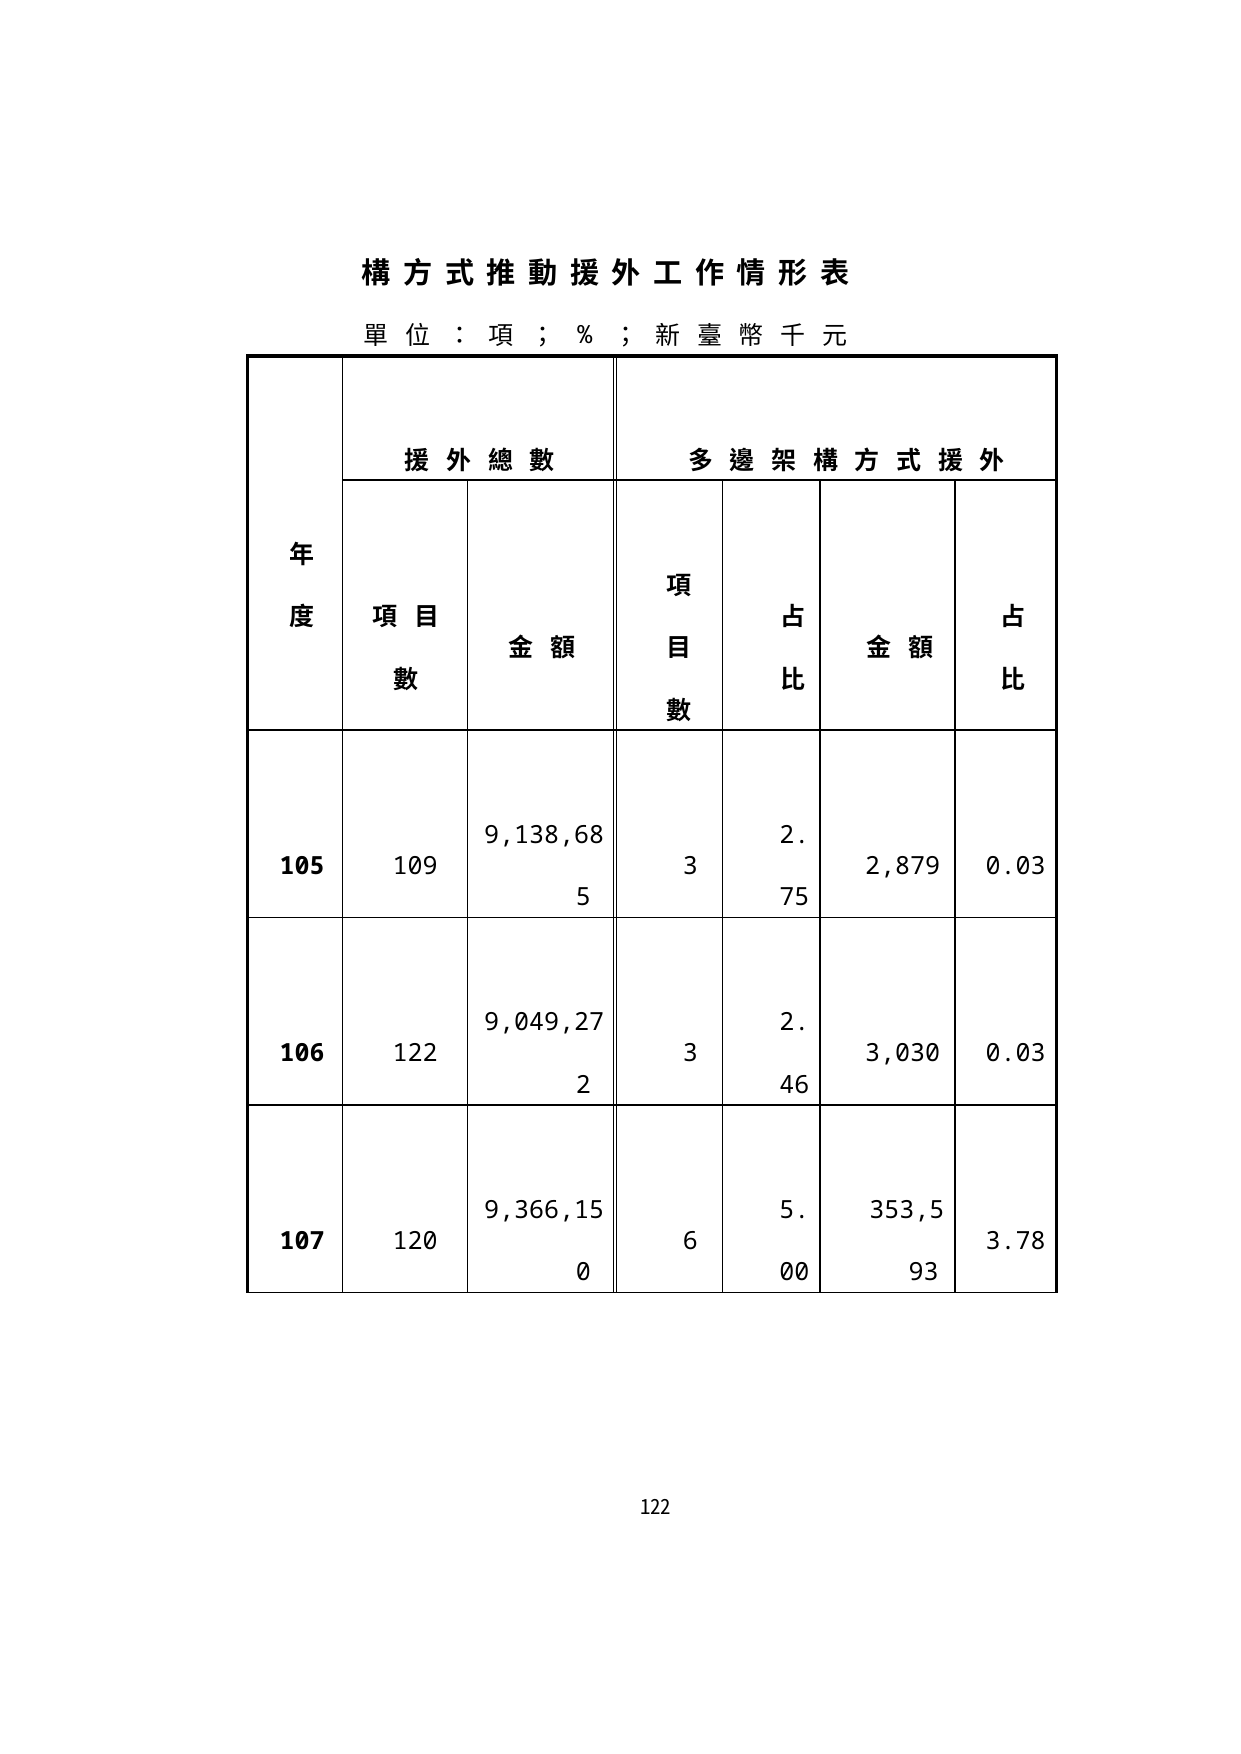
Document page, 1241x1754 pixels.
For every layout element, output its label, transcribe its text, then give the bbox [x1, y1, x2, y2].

table_cell 3 [617, 731, 722, 917]
table_cell 金額 [821, 481, 954, 729]
table_cell 107 [249, 1106, 342, 1292]
table_cell 2.46 [723, 918, 819, 1104]
table_cell 3,030 [821, 918, 954, 1104]
table_cell 0.03 [956, 918, 1055, 1104]
table_cell 項目數 [343, 481, 467, 729]
table_cell 6 [617, 1106, 722, 1292]
table_cell 2.75 [723, 731, 819, 917]
table_cell 3.78 [956, 1106, 1055, 1292]
table_cell 105 [249, 731, 342, 917]
table_cell 占比 [956, 481, 1055, 729]
table_header 年度 [249, 358, 342, 729]
table_cell 占比 [723, 481, 819, 729]
text 構方式推動援外工作情形表 單位：項；%；新臺幣千元 [233, 229, 993, 354]
table_cell 9,366,150 [468, 1106, 613, 1292]
table_cell 2,879 [821, 731, 954, 917]
table_cell 122 [343, 918, 467, 1104]
table_cell 109 [343, 731, 467, 917]
table_cell 106 [249, 918, 342, 1104]
table_cell 金額 [468, 481, 613, 729]
table_cell 120 [343, 1106, 467, 1292]
table_cell 0.03 [956, 731, 1055, 917]
table_cell 353,593 [821, 1106, 954, 1292]
table_cell 3 [617, 918, 722, 1104]
table_cell 9,049,272 [468, 918, 613, 1104]
table_cell 5.00 [723, 1106, 819, 1292]
table_header 援外總數 [343, 358, 613, 479]
table_cell 9,138,685 [468, 731, 613, 917]
table_cell 項目數 [617, 481, 722, 729]
table_header 多邊架構方式援外 [617, 358, 1055, 479]
